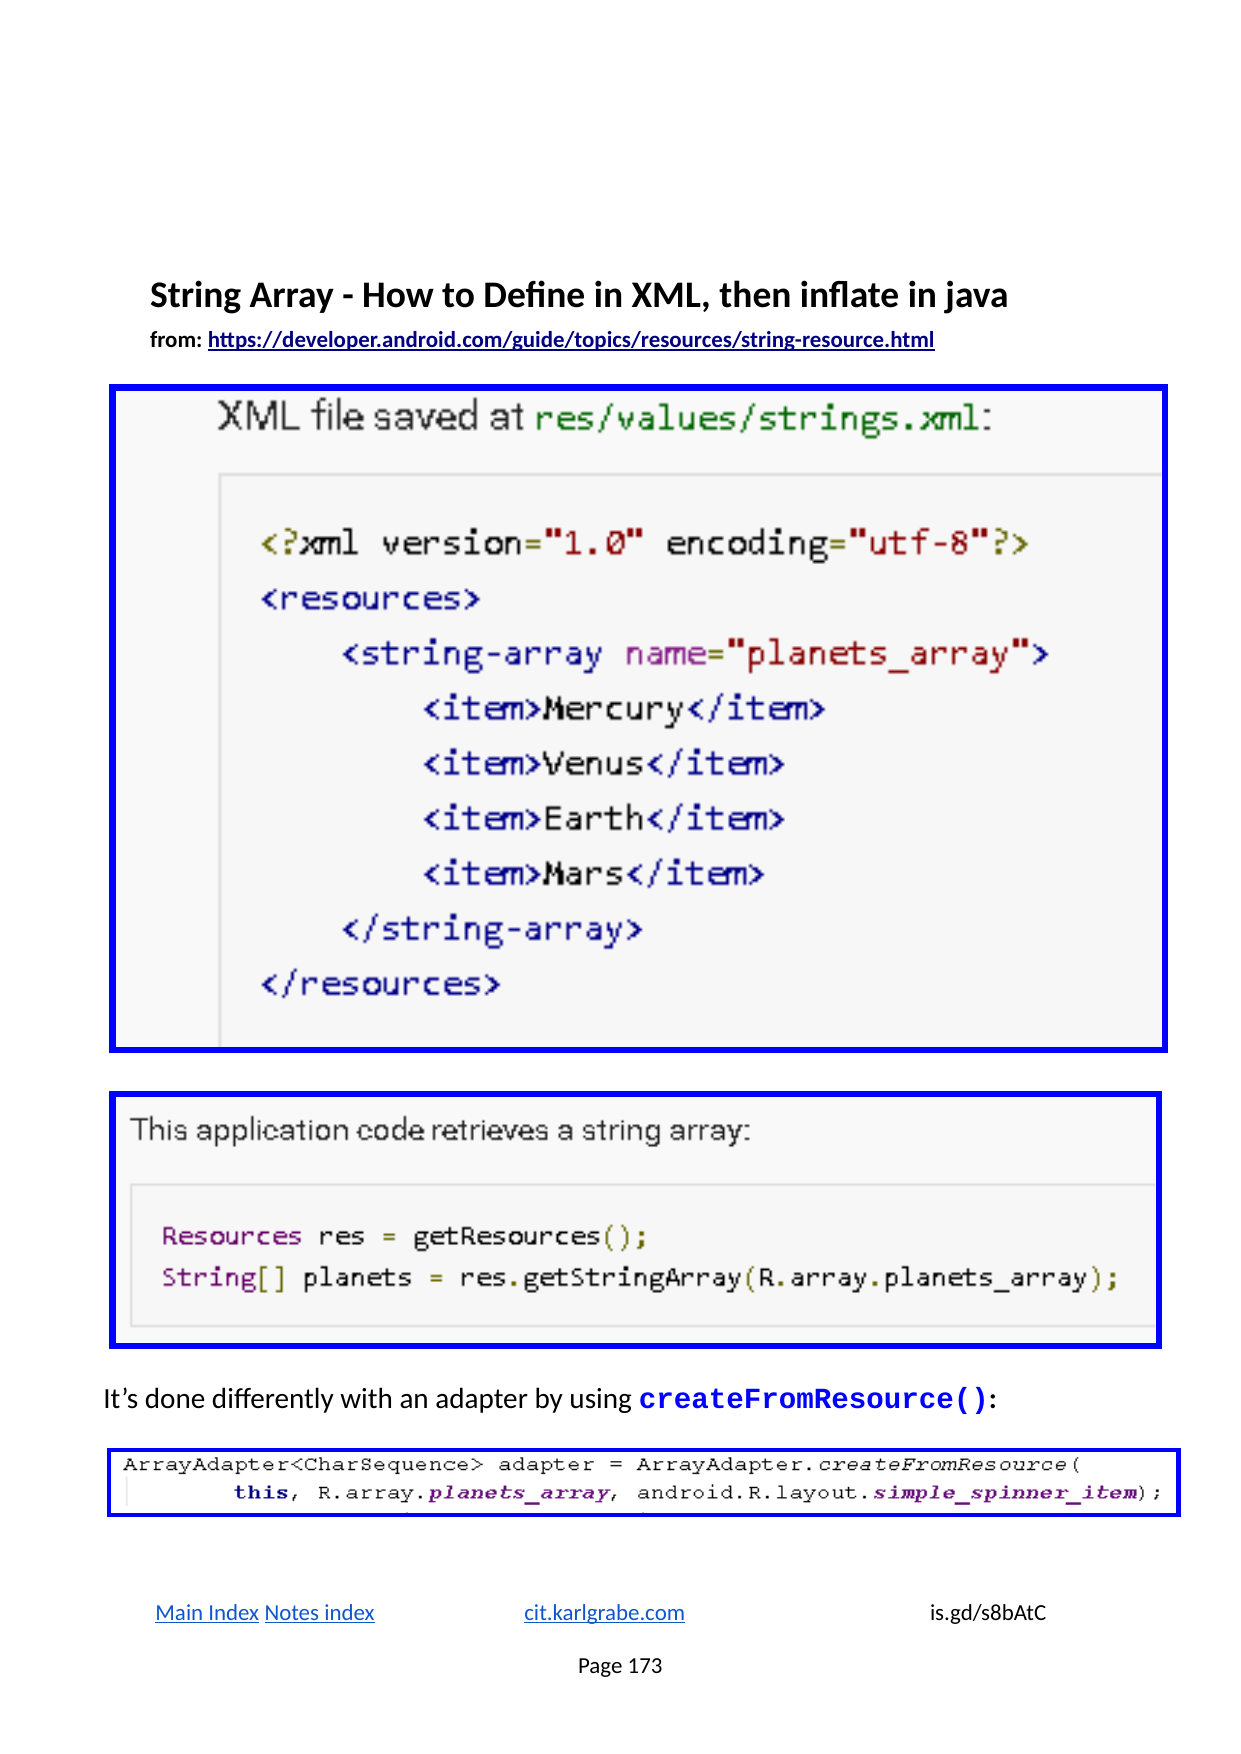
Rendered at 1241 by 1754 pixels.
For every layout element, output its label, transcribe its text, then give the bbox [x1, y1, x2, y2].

text from: https://developer.android.com/guide/topics/resources/string-resource.html [150, 325, 1090, 353]
picture [116, 1097, 1156, 1343]
text It’s done differently with an adapter by using createFromResource(): [103, 1380, 1090, 1417]
subtitle String Array - How to Define in XML, then inflate in java [150, 271, 1090, 317]
picture [116, 391, 1162, 1047]
picture [111, 1452, 1176, 1513]
